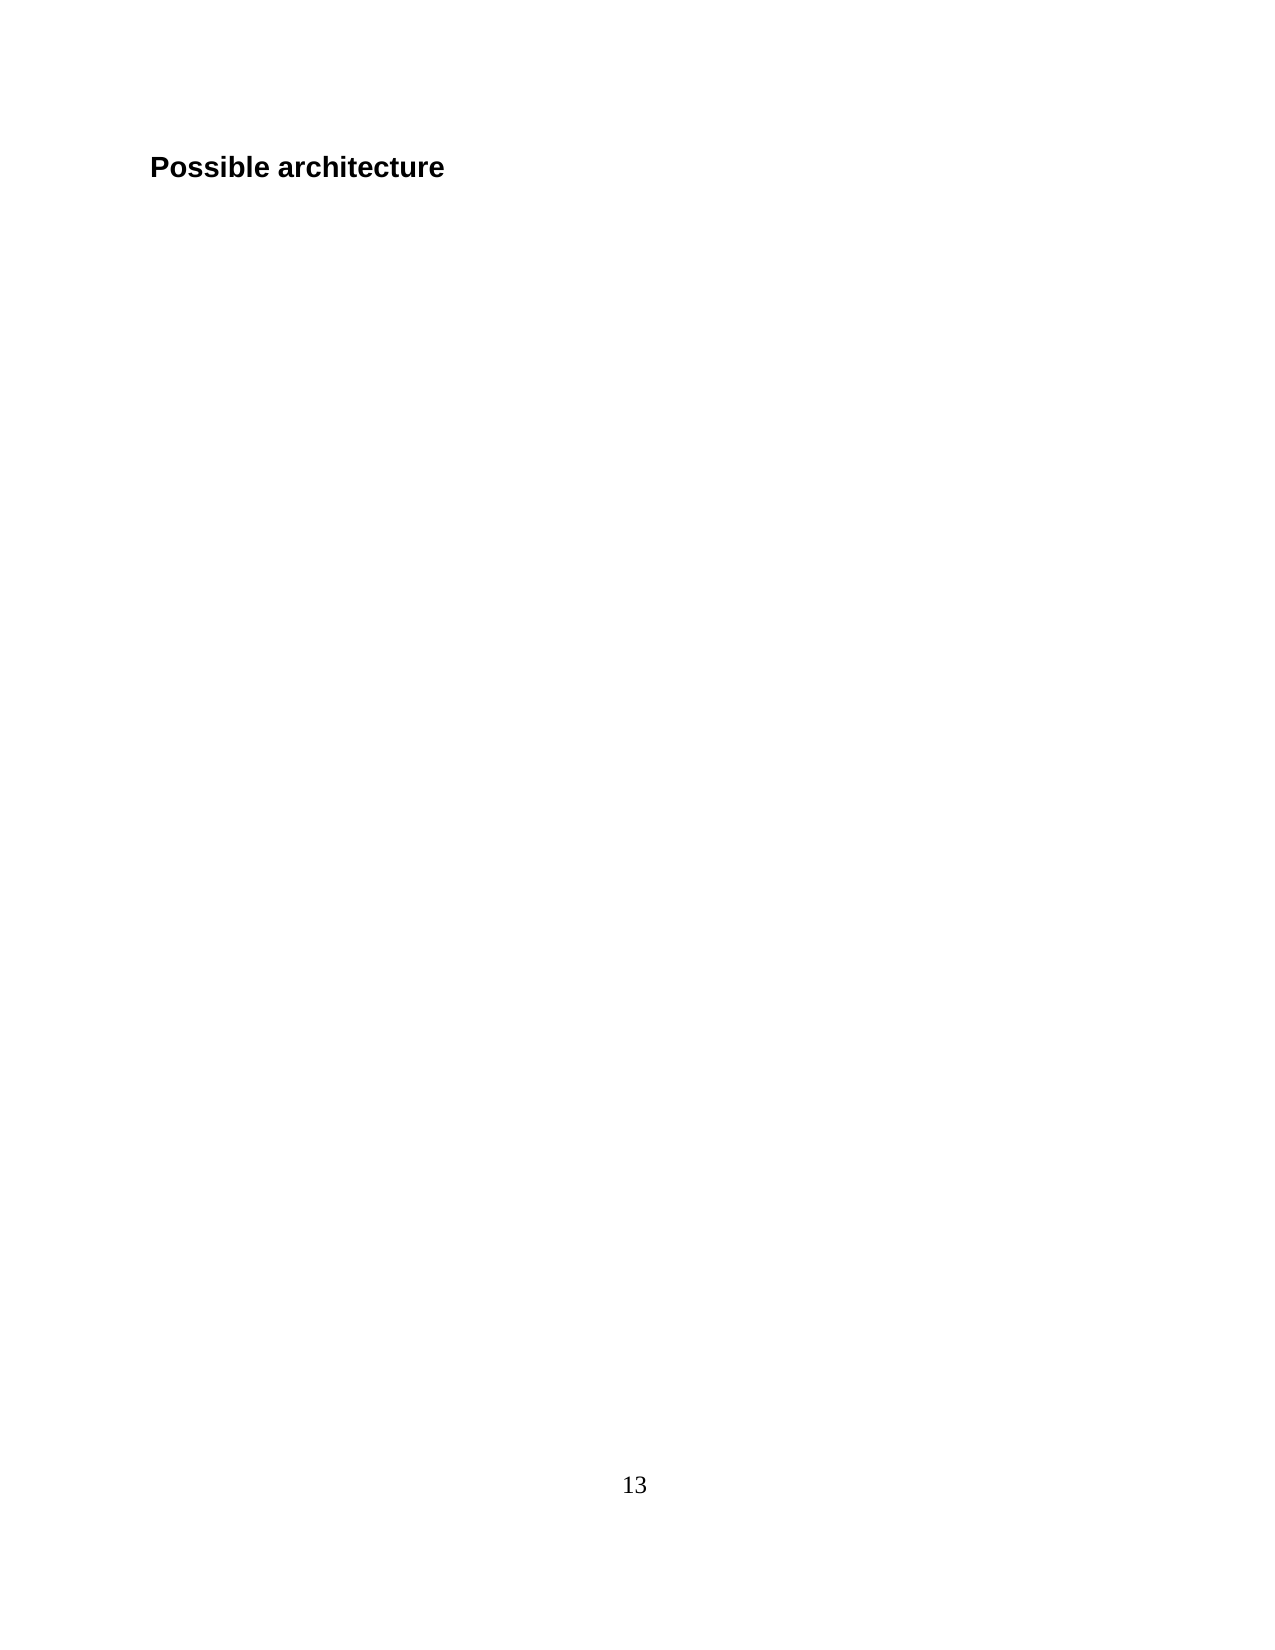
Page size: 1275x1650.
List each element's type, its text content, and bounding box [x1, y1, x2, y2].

subtitle Possible architecture [150, 150, 1125, 183]
